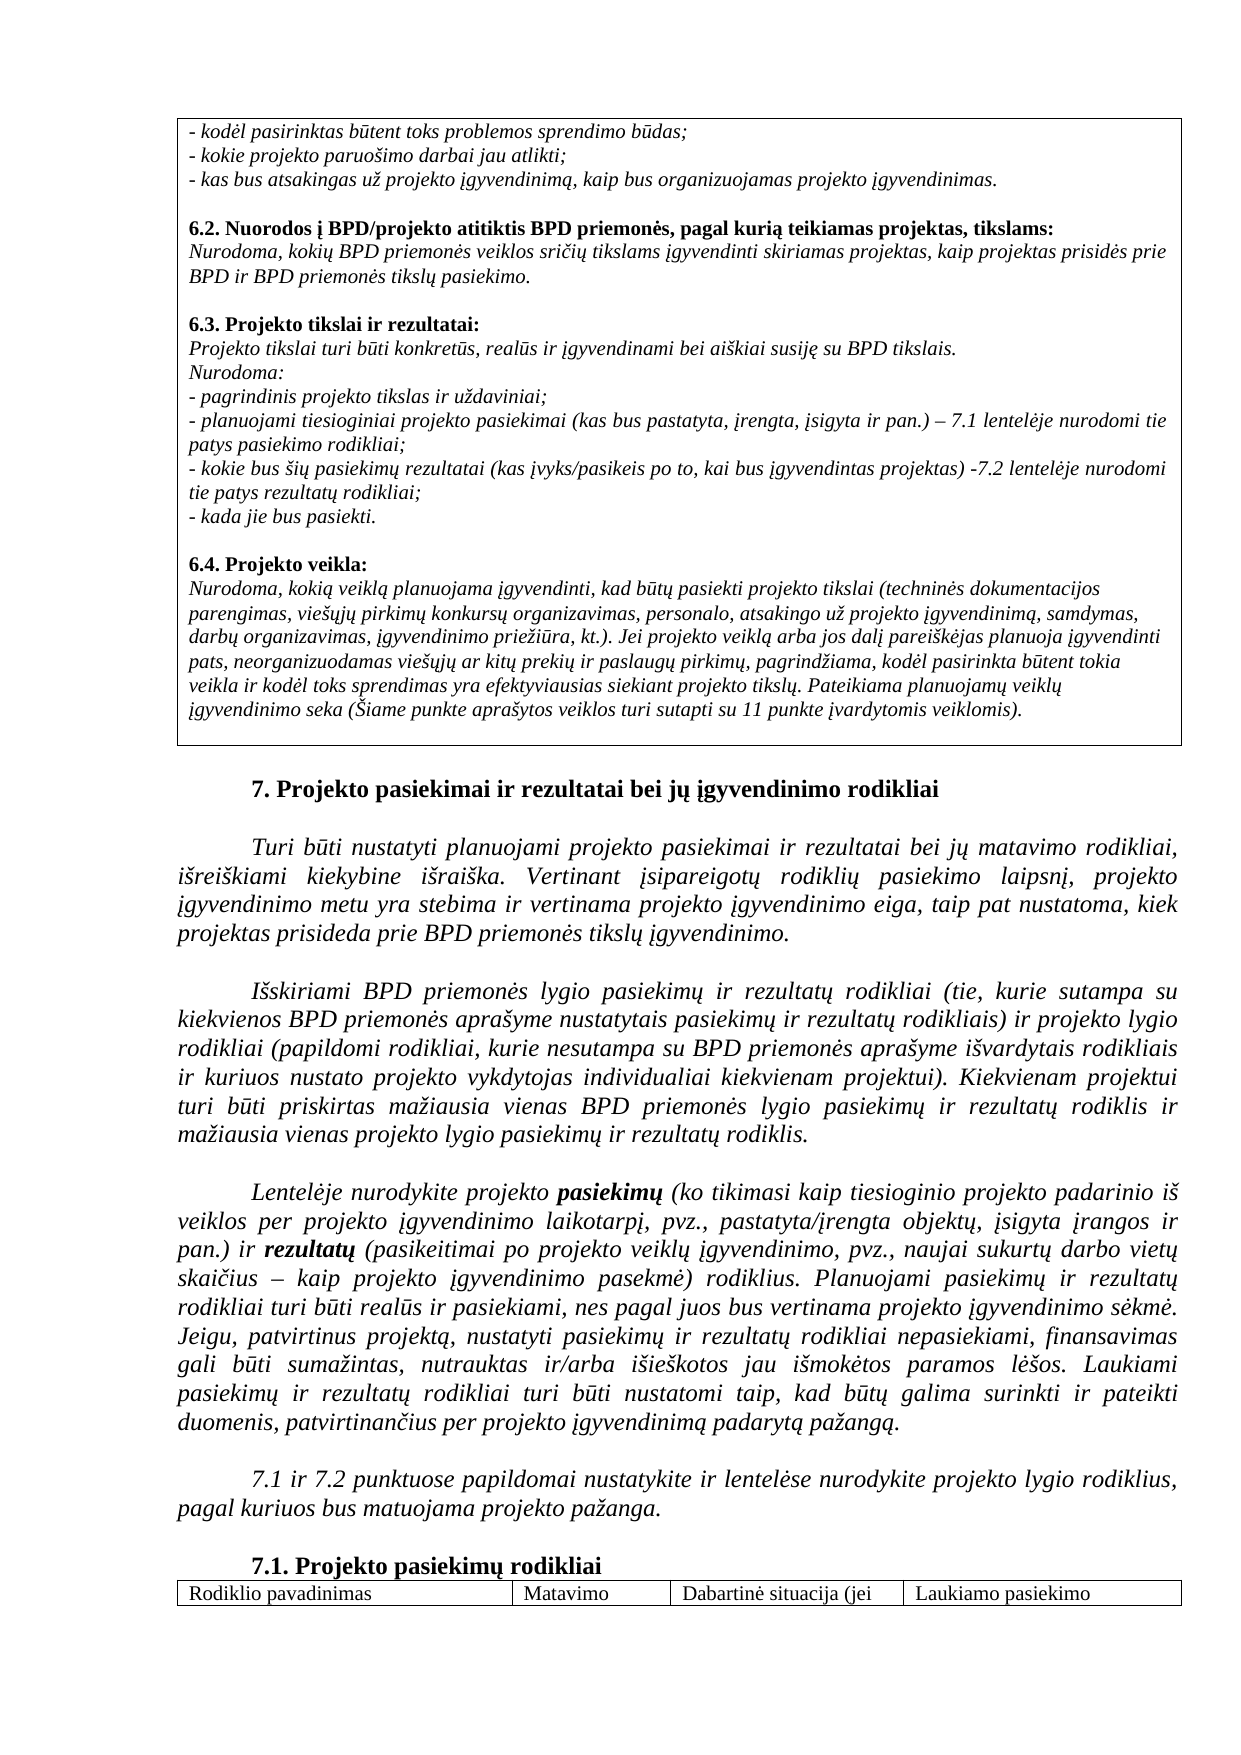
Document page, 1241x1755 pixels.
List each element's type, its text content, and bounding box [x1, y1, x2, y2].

table_header Rodiklio pavadinimas [178, 1581, 512, 1605]
text Lentelėje nurodykite projekto pasiekimų (ko tikimasi kaip tiesioginio projekto padarinio iš veiklos per projekto įgyvendinimo laikotarpį, pvz., pastatyta/įrengta objektų, įsigyta įrangos ir pan.) ir rezultatų (pasikeitimai po projekto veiklų įgyvendinimo, pvz., naujai sukurtų darbo vietų skaičius – kaip projekto įgyvendinimo pasekmė) rodiklius. Planuojami pasiekimų ir rezultatų rodikliai turi būti realūs ir pasiekiami, nes pagal juos bus vertinama projekto įgyvendinimo sėkmė. Jeigu, patvirtinus projektą, nustatyti pasiekimų ir rezultatų rodikliai nepasiekiami, finansavimas gali būti sumažintas, nutrauktas ir/arba išieškotos jau išmokėtos paramos lėšos. Laukiami pasiekimų ir rezultatų rodikliai turi būti nustatomi taip, kad būtų galima surinkti ir pateikti duomenis, patvirtinančius per projekto įgyvendinimą padarytą pažangą. [177, 1177, 1181, 1436]
text Išskiriami BPD priemonės lygio pasiekimų ir rezultatų rodikliai (tie, kurie sutampa su kiekvienos BPD priemonės aprašyme nustatytais pasiekimų ir rezultatų rodikliais) ir projekto lygio rodikliai (papildomi rodikliai, kurie nesutampa su BPD priemonės aprašyme išvardytais rodikliais ir kuriuos nustato projekto vykdytojas individualiai kiekvienam projektui). Kiekvienam projektui turi būti priskirtas mažiausia vienas BPD priemonės lygio pasiekimų ir rezultatų rodiklis ir mažiausia vienas projekto lygio pasiekimų ir rezultatų rodiklis. [177, 976, 1181, 1148]
table_header Laukiamo pasiekimo [904, 1581, 1181, 1605]
text Turi būti nustatyti planuojami projekto pasiekimai ir rezultatai bei jų matavimo rodikliai, išreiškiami kiekybine išraiška. Vertinant įsipareigotų rodiklių pasiekimo laipsnį, projekto įgyvendinimo metu yra stebima ir vertinama projekto įgyvendinimo eiga, taip pat nustatoma, kiek projektas prisideda prie BPD priemonės tikslų įgyvendinimo. [177, 832, 1181, 947]
table_header Matavimo [513, 1581, 670, 1605]
text 7. Projekto pasiekimai ir rezultatai bei jų įgyvendinimo rodikliai [177, 774, 1181, 803]
table_header Dabartinė situacija (jei [671, 1581, 903, 1605]
text 7.1. Projekto pasiekimų rodikliai [177, 1551, 1181, 1579]
text 7.1 ir 7.2 punktuose papildomai nustatykite ir lentelėse nurodykite projekto lygio rodiklius, pagal kuriuos bus matuojama projekto pažanga. [177, 1464, 1181, 1522]
table_header - kodėl pasirinktas būtent toks problemos sprendimo būdas; - kokie projekto paruošimo darbai jau atlikti; - kas bus atsakingas už projekto įgyvendinimą, kaip bus organizuojamas projekto įgyvendinimas. 6.2. Nuorodos į BPD/projekto atitiktis BPD priemonės, pagal kurią teikiamas projektas, tikslams: Nurodoma, kokių BPD priemonės veiklos sričių tikslams įgyvendinti skiriamas projektas, kaip projektas prisidės prie BPD ir BPD priemonės tikslų pasiekimo. 6.3. Projekto tikslai ir rezultatai: Projekto tikslai turi būti konkretūs, realūs ir įgyvendinami bei aiškiai susiję su BPD tikslais. Nurodoma: - pagrindinis projekto tikslas ir uždaviniai; - planuojami tiesioginiai projekto pasiekimai (kas bus pastatyta, įrengta, įsigyta ir pan.) – 7.1 lentelėje nurodomi tie patys pasiekimo rodikliai; - kokie bus šių pasiekimų rezultatai (kas įvyks/pasikeis po to, kai bus įgyvendintas projektas) -7.2 lentelėje nurodomi tie patys rezultatų rodikliai; - kada jie bus pasiekti. 6.4. Projekto veikla: Nurodoma, kokią veiklą planuojama įgyvendinti, kad būtų pasiekti projekto tikslai (techninės dokumentacijos parengimas, viešųjų pirkimų konkursų organizavimas, personalo, atsakingo už projekto įgyvendinimą, samdymas, darbų organizavimas, įgyvendinimo priežiūra, kt.). Jei projekto veiklą arba jos dalį pareiškėjas planuoja įgyvendinti pats, neorganizuodamas viešųjų ar kitų prekių ir paslaugų pirkimų, pagrindžiama, kodėl pasirinkta būtent tokia veikla ir kodėl toks sprendimas yra efektyviausias siekiant projekto tikslų. Pateikiama planuojamų veiklų įgyvendinimo seka (Šiame punkte aprašytos veiklos turi sutapti su 11 punkte įvardytomis veiklomis). [178, 119, 1181, 745]
